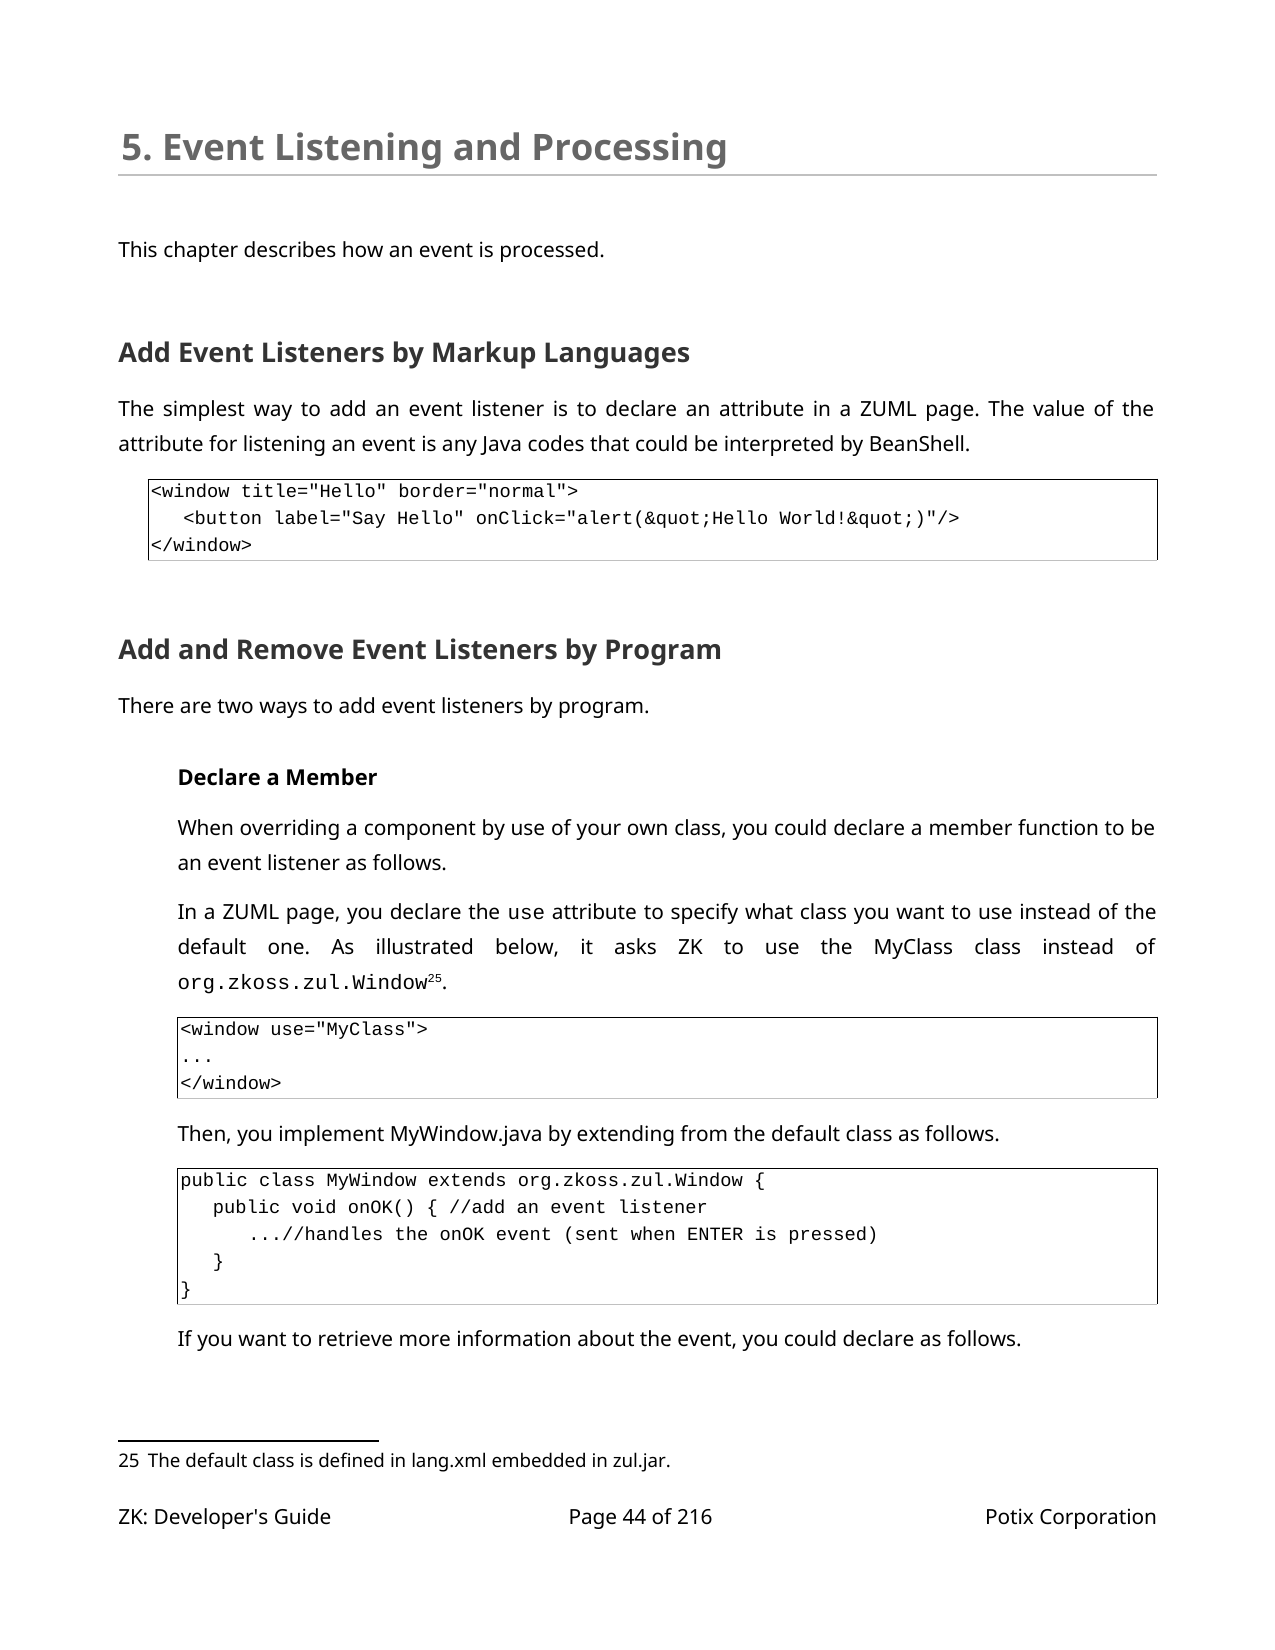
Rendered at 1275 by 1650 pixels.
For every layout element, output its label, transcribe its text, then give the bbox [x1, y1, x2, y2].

text If you want to retrieve more information about the event, you could declare as follows. [177, 1324, 1157, 1353]
text <button label="Say Hello" onClick="alert(&quot;Hello World!&quot;)"/> [149, 506, 1157, 530]
text This chapter describes how an event is processed. [118, 235, 1157, 263]
text Then, you implement MyWindow.java by extending from the default class as follows. [177, 1119, 1157, 1147]
text public void onOK() { //add an event listener [178, 1195, 1157, 1219]
text <window use="MyClass"> [178, 1018, 1157, 1041]
text ...//handles the onOK event (sent when ENTER is pressed) [178, 1222, 1157, 1246]
text <window title="Hello" border="normal"> [149, 480, 1157, 503]
subtitle Add Event Listeners by Markup Languages [118, 334, 1157, 371]
text public class MyWindow extends org.zkoss.zul.Window { [178, 1169, 1157, 1192]
subtitle Declare a Member [177, 762, 1157, 792]
text The simplest way to add an event listener is to declare an attribute in a ZUML page. The value of the attribute for listening an event is any Java codes that could be interpreted by BeanShell. [118, 394, 1157, 458]
text </window> [149, 533, 1157, 560]
subtitle Add and Remove Event Listeners by Program [118, 631, 1157, 668]
text ... [178, 1044, 1157, 1068]
text The default class is defined in lang.xml embedded in zul.jar. [118, 1447, 1157, 1473]
text There are two ways to add event listeners by program. [118, 691, 1157, 719]
text When overriding a component by use of your own class, you could declare a member function to be an event listener as follows. [177, 813, 1157, 876]
text In a ZUML page, you declare the use attribute to specify what class you want to use instead of the default one. As illustrated below, it asks ZK to use the MyClass class instead of org.zkoss.zul.Window. [177, 897, 1157, 996]
subtitle 5. Event Listening and Processing [118, 118, 1157, 174]
text </window> [178, 1071, 1157, 1098]
text } [178, 1277, 1157, 1304]
text } [178, 1249, 1157, 1274]
